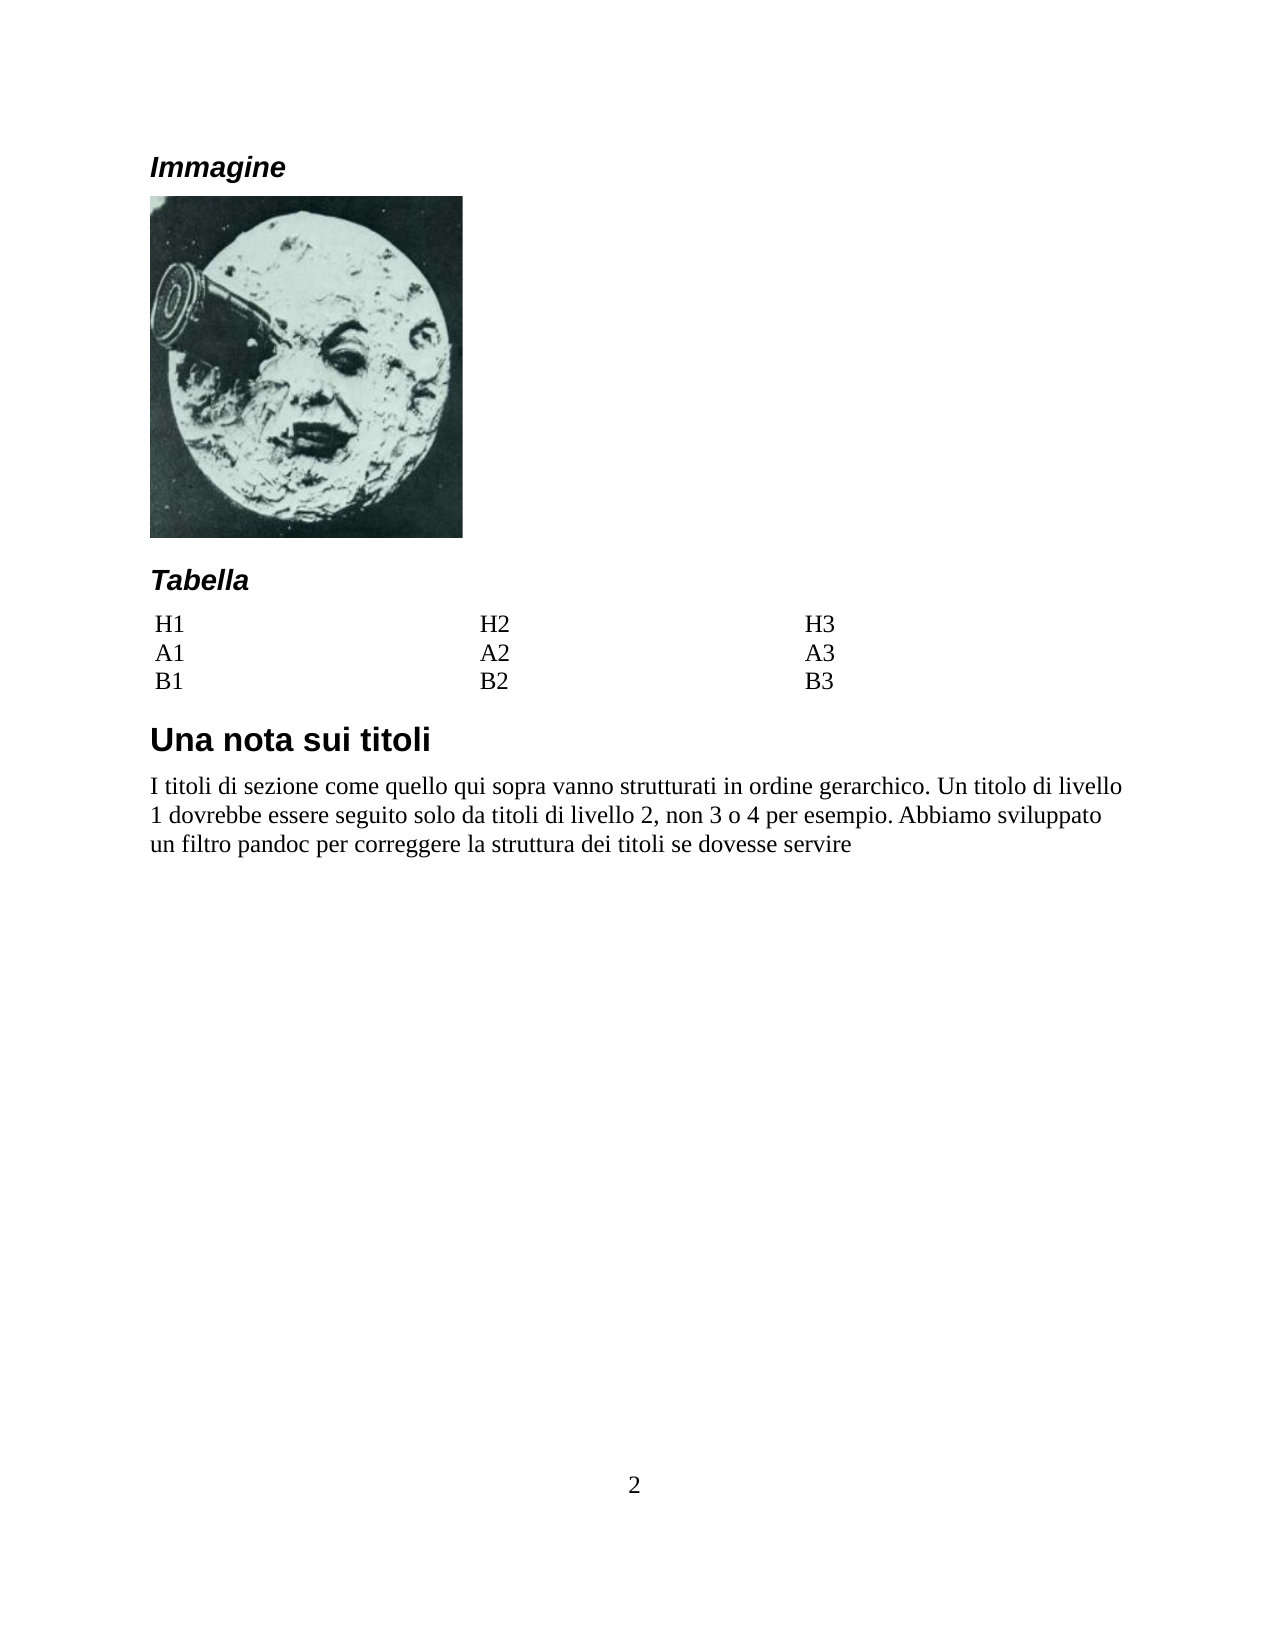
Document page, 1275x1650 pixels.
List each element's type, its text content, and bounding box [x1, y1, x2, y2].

table_header H2 [475, 609, 800, 638]
table_header H1 [150, 609, 475, 638]
subtitle Tabella [150, 563, 1125, 596]
table_cell A3 [800, 638, 1125, 666]
table_cell A2 [475, 638, 800, 666]
table_header H3 [800, 609, 1125, 638]
subtitle Una nota sui titoli [150, 720, 1125, 759]
table_cell B2 [475, 666, 800, 695]
table_cell B3 [800, 666, 1125, 695]
text I titoli di sezione come quello qui sopra vanno strutturati in ordine gerarchico. Un titolo di livello 1 dovrebbe essere seguito solo da titoli di livello 2, non 3 o 4 per esempio. Abbiamo sviluppato un filtro pandoc per correggere la struttura dei titoli se dovesse servire [150, 771, 1125, 857]
subtitle Immagine [150, 150, 1125, 183]
table_cell B1 [150, 666, 475, 695]
table_cell A1 [150, 638, 475, 666]
picture [150, 196, 463, 538]
